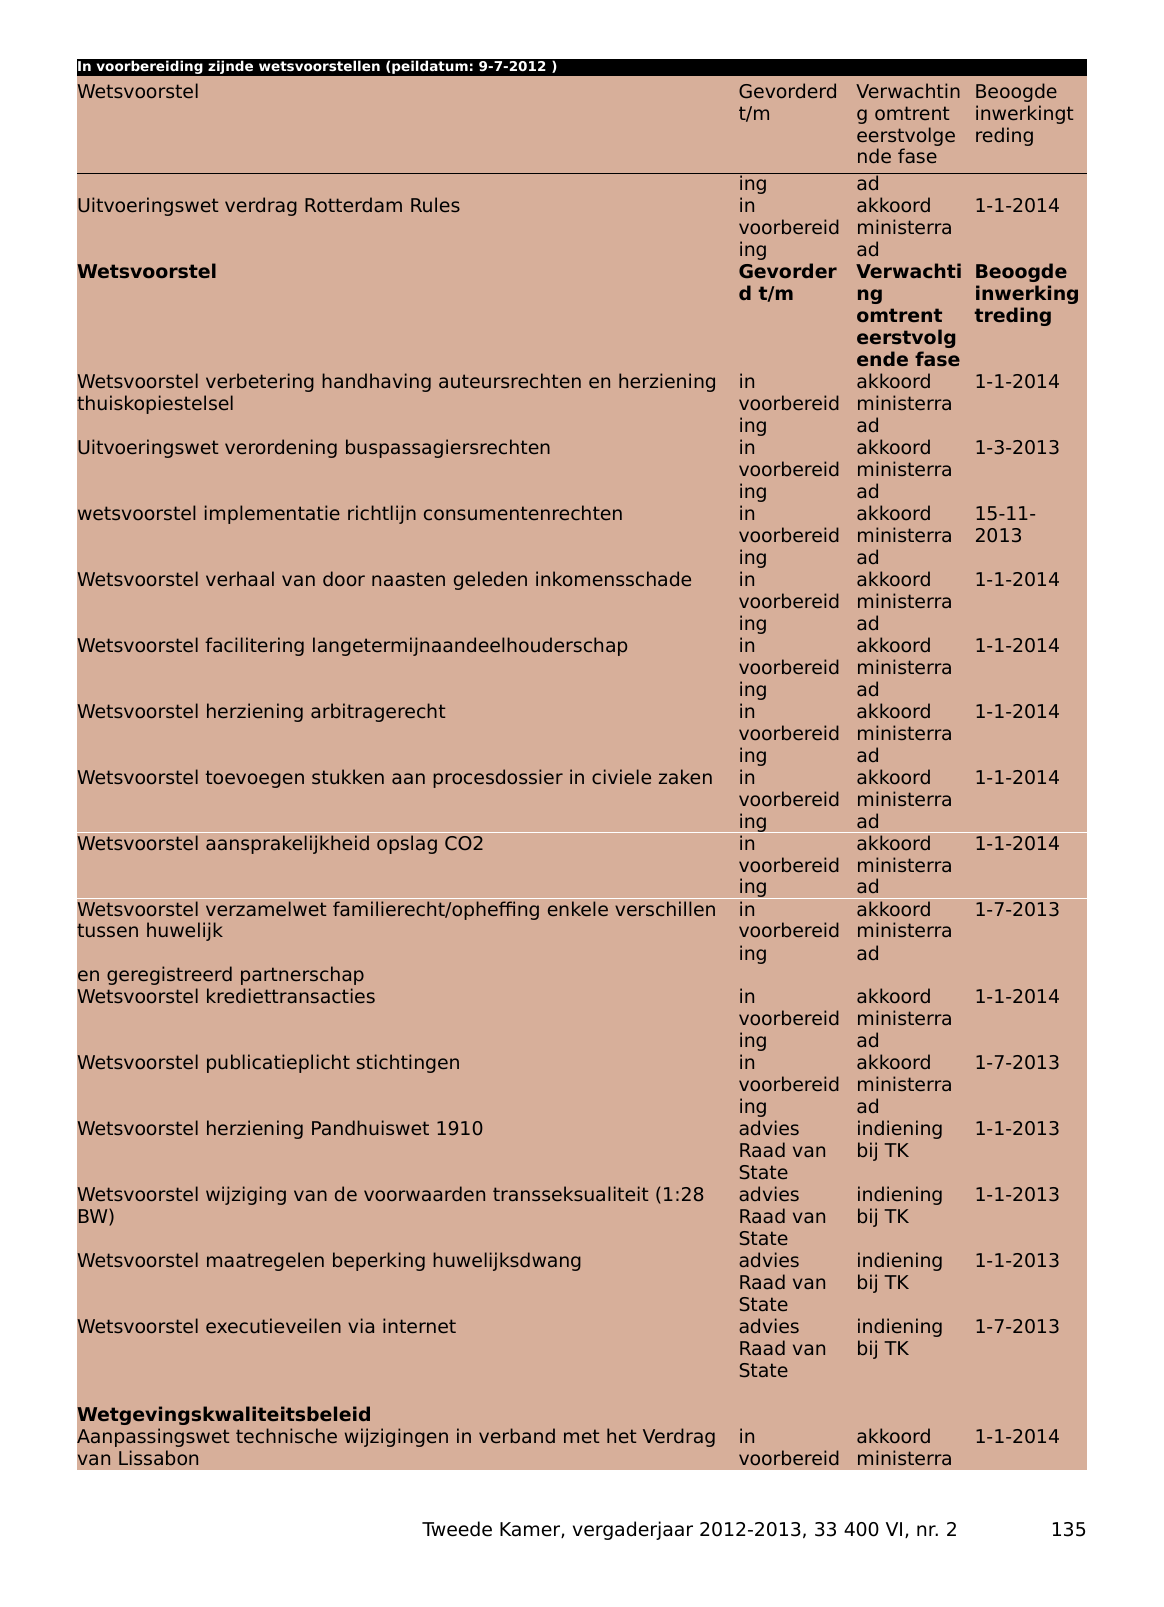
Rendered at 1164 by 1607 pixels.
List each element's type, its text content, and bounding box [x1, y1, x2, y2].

table_cell [77, 1382, 732, 1404]
table_cell ing [732, 174, 850, 195]
table_cell akkoord ministerra [850, 1426, 968, 1470]
table_cell akkoord ministerraad [850, 899, 968, 964]
table_cell akkoord ministerraad [850, 1052, 968, 1118]
table_cell [732, 1382, 850, 1404]
table_cell [732, 964, 850, 986]
table_cell Wetsvoorstel wijziging van de voorwaarden transseksualiteit (1:28 BW) [77, 1184, 732, 1250]
table_cell 15-11-2013 [969, 503, 1087, 569]
table_cell akkoord ministerraad [850, 503, 968, 569]
table_cell Verwachting omtrent eerstvolgende fase [850, 76, 968, 173]
table_cell [969, 174, 1087, 195]
table_cell Wetsvoorstel herziening arbitragerecht [77, 701, 732, 767]
table_cell in voorbereiding [732, 767, 850, 832]
table_cell [850, 1404, 968, 1426]
table_cell advies Raad van State [732, 1250, 850, 1316]
table_cell [850, 1382, 968, 1404]
table_cell akkoord ministerraad [850, 437, 968, 503]
table_cell advies Raad van State [732, 1316, 850, 1382]
table_cell akkoord ministerraad [850, 701, 968, 767]
table_cell indiening bij TK [850, 1316, 968, 1382]
table_cell 1-1-2014 [969, 569, 1087, 635]
table_cell Wetsvoorstel krediettransacties [77, 986, 732, 1052]
table_cell indiening bij TK [850, 1250, 968, 1316]
table_cell [732, 1404, 850, 1426]
table_cell akkoord ministerraad [850, 833, 968, 898]
table_cell indiening bij TK [850, 1184, 968, 1250]
table_cell 1-1-2014 [969, 635, 1087, 701]
table_cell in voorbereiding [732, 437, 850, 503]
table_cell Wetsvoorstel facilitering langetermijnaandeelhouderschap [77, 635, 732, 701]
table_cell Verwachting omtrent eerstvolgende fase [850, 261, 968, 371]
table_cell in voorbereiding [732, 1052, 850, 1118]
table_cell Wetsvoorstel [77, 261, 732, 371]
table_cell Wetsvoorstel herziening Pandhuiswet 1910 [77, 1118, 732, 1184]
table_cell akkoord ministerraad [850, 569, 968, 635]
table_cell in voorbereiding [732, 569, 850, 635]
table_cell indiening bij TK [850, 1118, 968, 1184]
table_cell 1-1-2013 [969, 1250, 1087, 1316]
table_cell akkoord ministerraad [850, 767, 968, 832]
table_cell in voorbereiding [732, 371, 850, 437]
table_cell Wetsvoorstel publicatieplicht stichtingen [77, 1052, 732, 1118]
table_cell ad [850, 174, 968, 195]
table_cell 1-1-2014 [969, 195, 1087, 261]
table_cell 1-1-2014 [969, 833, 1087, 898]
table_cell [969, 1404, 1087, 1426]
table_cell 1-1-2014 [969, 701, 1087, 767]
table_cell 1-1-2013 [969, 1118, 1087, 1184]
table_cell akkoord ministerraad [850, 986, 968, 1052]
table_cell 1-7-2013 [969, 1052, 1087, 1118]
table_cell Uitvoeringswet verordening buspassagiersrechten [77, 437, 732, 503]
table_cell 1-3-2013 [969, 437, 1087, 503]
table_cell Wetsvoorstel maatregelen beperking huwelijksdwang [77, 1250, 732, 1316]
table_cell 1-1-2014 [969, 767, 1087, 832]
table_cell Aanpassingswet technische wijzigingen in verband met het Verdrag van Lissabon [77, 1426, 732, 1470]
table_cell 1-1-2014 [969, 1426, 1087, 1470]
table_cell in voorbereiding [732, 833, 850, 898]
table_cell in voorbereiding [732, 503, 850, 569]
table_cell Wetsvoorstel [77, 76, 732, 173]
table_cell Wetsvoorstel verhaal van door naasten geleden inkomensschade [77, 569, 732, 635]
table_cell Wetsvoorstel executieveilen via internet [77, 1316, 732, 1382]
table_cell akkoord ministerraad [850, 371, 968, 437]
table_cell 1-1-2013 [969, 1184, 1087, 1250]
table_cell [969, 1382, 1087, 1404]
table_cell Gevorderd t/m [732, 261, 850, 371]
table_cell Wetsvoorstel aansprakelijkheid opslag CO2 [77, 833, 732, 898]
table_cell 1-7-2013 [969, 1316, 1087, 1382]
table_cell 1-1-2014 [969, 986, 1087, 1052]
table_cell akkoord ministerraad [850, 195, 968, 261]
table_cell 1-7-2013 [969, 899, 1087, 964]
table_cell Uitvoeringswet verdrag Rotterdam Rules [77, 195, 732, 261]
table_cell in voorbereiding [732, 986, 850, 1052]
table_cell Wetsvoorstel verzamelwet familierecht/opheffing enkele verschillen tussen huwelijk [77, 899, 732, 964]
table_cell Wetsvoorstel toevoegen stukken aan procesdossier in civiele zaken [77, 767, 732, 832]
table_cell Wetsvoorstel verbetering handhaving auteursrechten en herziening thuiskopiestelsel [77, 371, 732, 437]
table_cell in voorbereiding [732, 635, 850, 701]
table_cell advies Raad van State [732, 1184, 850, 1250]
table_cell [969, 964, 1087, 986]
table_cell Beoogde inwerkingtreding [969, 76, 1087, 173]
table_header In voorbereiding zijnde wetsvoorstellen (peildatum: 9-7-2012 ) [77, 59, 1087, 75]
table_cell 1-1-2014 [969, 371, 1087, 437]
table_cell in voorbereiding [732, 701, 850, 767]
table_cell in voorbereid [732, 1426, 850, 1470]
table_cell [850, 964, 968, 986]
table_cell Gevorderd t/m [732, 76, 850, 173]
table_cell [77, 174, 732, 195]
table_cell Wetgevingskwaliteitsbeleid [77, 1404, 732, 1426]
table_cell Beoogde inwerkingtreding [969, 261, 1087, 371]
table_cell in voorbereiding [732, 195, 850, 261]
table_cell advies Raad van State [732, 1118, 850, 1184]
table_cell wetsvoorstel implementatie richtlijn consumentenrechten [77, 503, 732, 569]
table_cell en geregistreerd partnerschap [77, 964, 732, 986]
table_cell akkoord ministerraad [850, 635, 968, 701]
table_cell in voorbereiding [732, 899, 850, 964]
